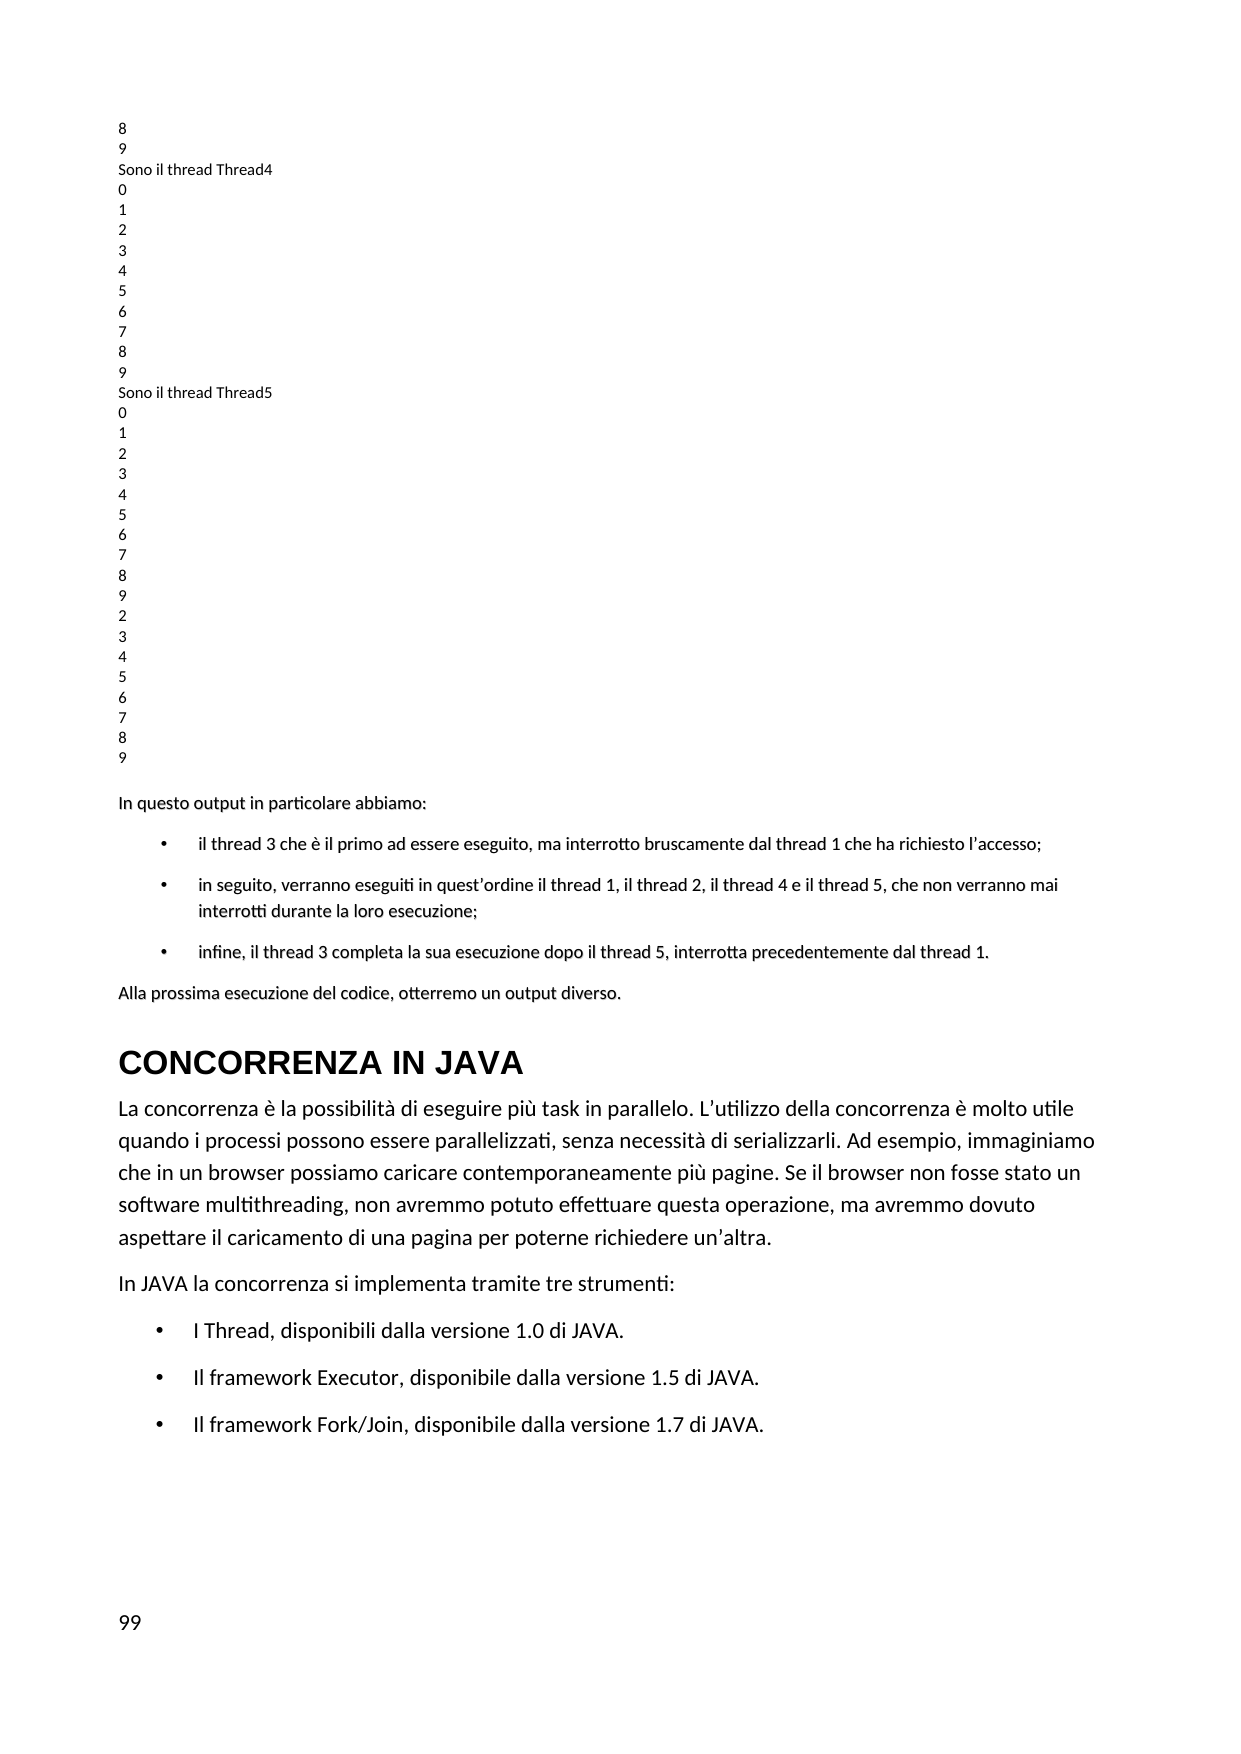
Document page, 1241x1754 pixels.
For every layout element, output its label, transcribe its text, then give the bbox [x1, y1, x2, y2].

text 7 [118, 321, 1122, 342]
text 0 [118, 402, 1122, 423]
text 4 [118, 484, 1122, 504]
text 8 [118, 118, 1122, 138]
text 9 [118, 362, 1122, 382]
subtitle CONCORRENZA IN JAVA [118, 1043, 1122, 1082]
text 4 [118, 646, 1122, 667]
text 2 [118, 606, 1122, 626]
list il thread 3 che è il primo ad essere eseguito, ma interrotto bruscamente dal thread 1 che ha richiesto l’accesso; [161, 832, 1122, 855]
text 7 [118, 545, 1122, 565]
text Sono il thread Thread5 [118, 382, 1122, 402]
list Il framework Executor, disponibile dalla versione 1.5 di JAVA. [156, 1363, 1122, 1391]
text 2 [118, 220, 1122, 240]
text 6 [118, 687, 1122, 707]
text 1 [118, 423, 1122, 443]
text Alla prossima esecuzione del codice, otterremo un output diverso. [118, 981, 1122, 1004]
text 7 [118, 707, 1122, 727]
text 6 [118, 301, 1122, 321]
text La concorrenza è la possibilità di eseguire più task in parallelo. L’utilizzo della concorrenza è molto utile quando i processi possono essere parallelizzati, senza necessità di serializzarli. Ad esempio, immaginiamo che in un browser possiamo caricare contemporaneamente più pagine. Se il browser non fosse stato un software multithreading, non avremmo potuto effettuare questa operazione, ma avremmo dovuto aspettare il caricamento di una pagina per poterne richiedere un’altra. [118, 1094, 1122, 1251]
list infine, il thread 3 completa la sua esecuzione dopo il thread 5, interrotta precedentemente dal thread 1. [161, 940, 1122, 963]
list Il framework Fork/Join, disponibile dalla versione 1.7 di JAVA. [156, 1410, 1122, 1438]
text 3 [118, 626, 1122, 646]
text 3 [118, 463, 1122, 484]
text 8 [118, 342, 1122, 362]
text 9 [118, 585, 1122, 606]
text 6 [118, 524, 1122, 545]
text 8 [118, 565, 1122, 585]
text 2 [118, 443, 1122, 463]
text 5 [118, 281, 1122, 301]
text 1 [118, 199, 1122, 220]
text 0 [118, 179, 1122, 199]
list in seguito, verranno eseguiti in quest’ordine il thread 1, il thread 2, il thread 4 e il thread 5, che non verranno mai interrotti durante la loro esecuzione; [161, 873, 1122, 922]
text 9 [118, 138, 1122, 159]
list I Thread, disponibili dalla versione 1.0 di JAVA. [156, 1316, 1122, 1344]
text 5 [118, 667, 1122, 687]
text Sono il thread Thread4 [118, 159, 1122, 179]
text 5 [118, 504, 1122, 524]
text 8 [118, 727, 1122, 748]
text 4 [118, 260, 1122, 281]
text 3 [118, 240, 1122, 260]
text 9 [118, 748, 1122, 768]
text In JAVA la concorrenza si implementa tramite tre strumenti: [118, 1269, 1122, 1298]
text In questo output in particolare abbiamo: [118, 791, 1122, 814]
